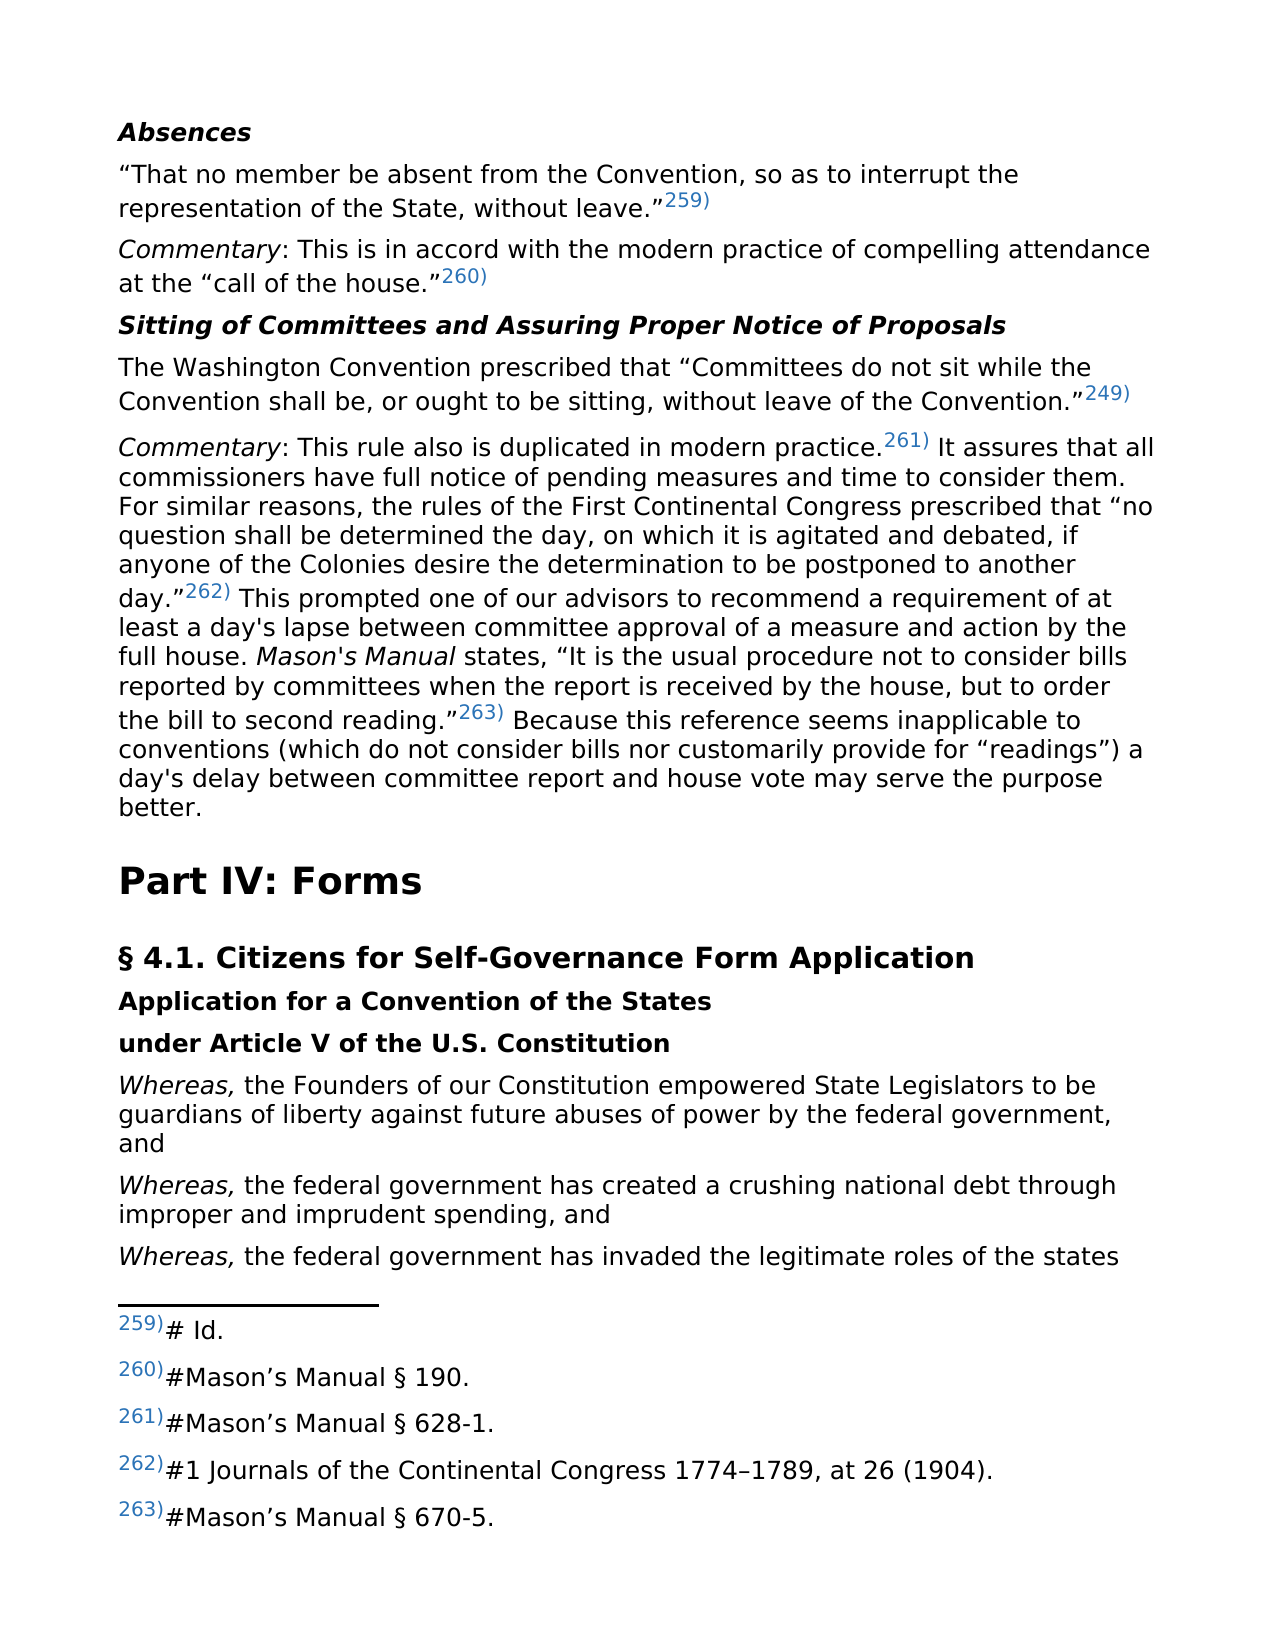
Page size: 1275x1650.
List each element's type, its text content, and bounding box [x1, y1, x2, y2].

subtitle Part IV: Forms [118, 860, 1157, 904]
text under Article V of the U.S. Constitution [118, 1029, 1157, 1058]
text Absences [118, 118, 1157, 147]
text #Mason’s Manual § 670-5. [118, 1498, 1157, 1532]
text #Mason’s Manual § 628-1. [118, 1405, 1157, 1439]
text The Washington Convention prescribed that “Committees do not sit while the Convention shall be, or ought to be sitting, without leave of the Convention.”249) [118, 353, 1157, 416]
text #Mason’s Manual § 190. [118, 1358, 1157, 1392]
text Application for a Convention of the States [118, 988, 1157, 1017]
text # Id. [118, 1312, 1157, 1346]
text Whereas, the Founders of our Constitution empowered State Legislators to be guardians of liberty against future abuses of power by the federal government, and [118, 1071, 1157, 1158]
text Commentary: This is in accord with the modern practice of compelling attendance at the “call of the house.” [118, 236, 1157, 299]
text Sitting of Committees and Assuring Proper Notice of Proposals [118, 311, 1157, 340]
text Whereas, the federal government has invaded the legitimate roles of the states [118, 1242, 1157, 1271]
text Commentary: This rule also is duplicated in modern practice. It assures that all commissioners have full notice of pending measures and time to consider them. For similar reasons, the rules of the First Continental Congress prescribed that “no question shall be determined the day, on which it is agitated and debated, if anyone of the Colonies desire the determination to be postponed to another day.” This prompted one of our advisors to recommend a requirement of at least a day's lapse between committee approval of a measure and action by the full house. Mason's Manual states, “It is the usual procedure not to consider bills reported by committees when the report is received by the house, but to order the bill to second reading.” Because this reference seems inapplicable to conventions (which do not consider bills nor customarily provide for “readings”) a day's delay between committee report and house vote may serve the purpose better. [118, 429, 1157, 822]
text Whereas, the federal government has created a crushing national debt through improper and imprudent spending, and [118, 1171, 1157, 1229]
text #1 Journals of the Continental Congress 1774–1789, at 26 (1904). [118, 1451, 1157, 1485]
text “That no member be absent from the Convention, so as to interrupt the representation of the State, without leave.” [118, 160, 1157, 223]
subtitle § 4.1. Citizens for Self-Governance Form Application [118, 941, 1157, 975]
